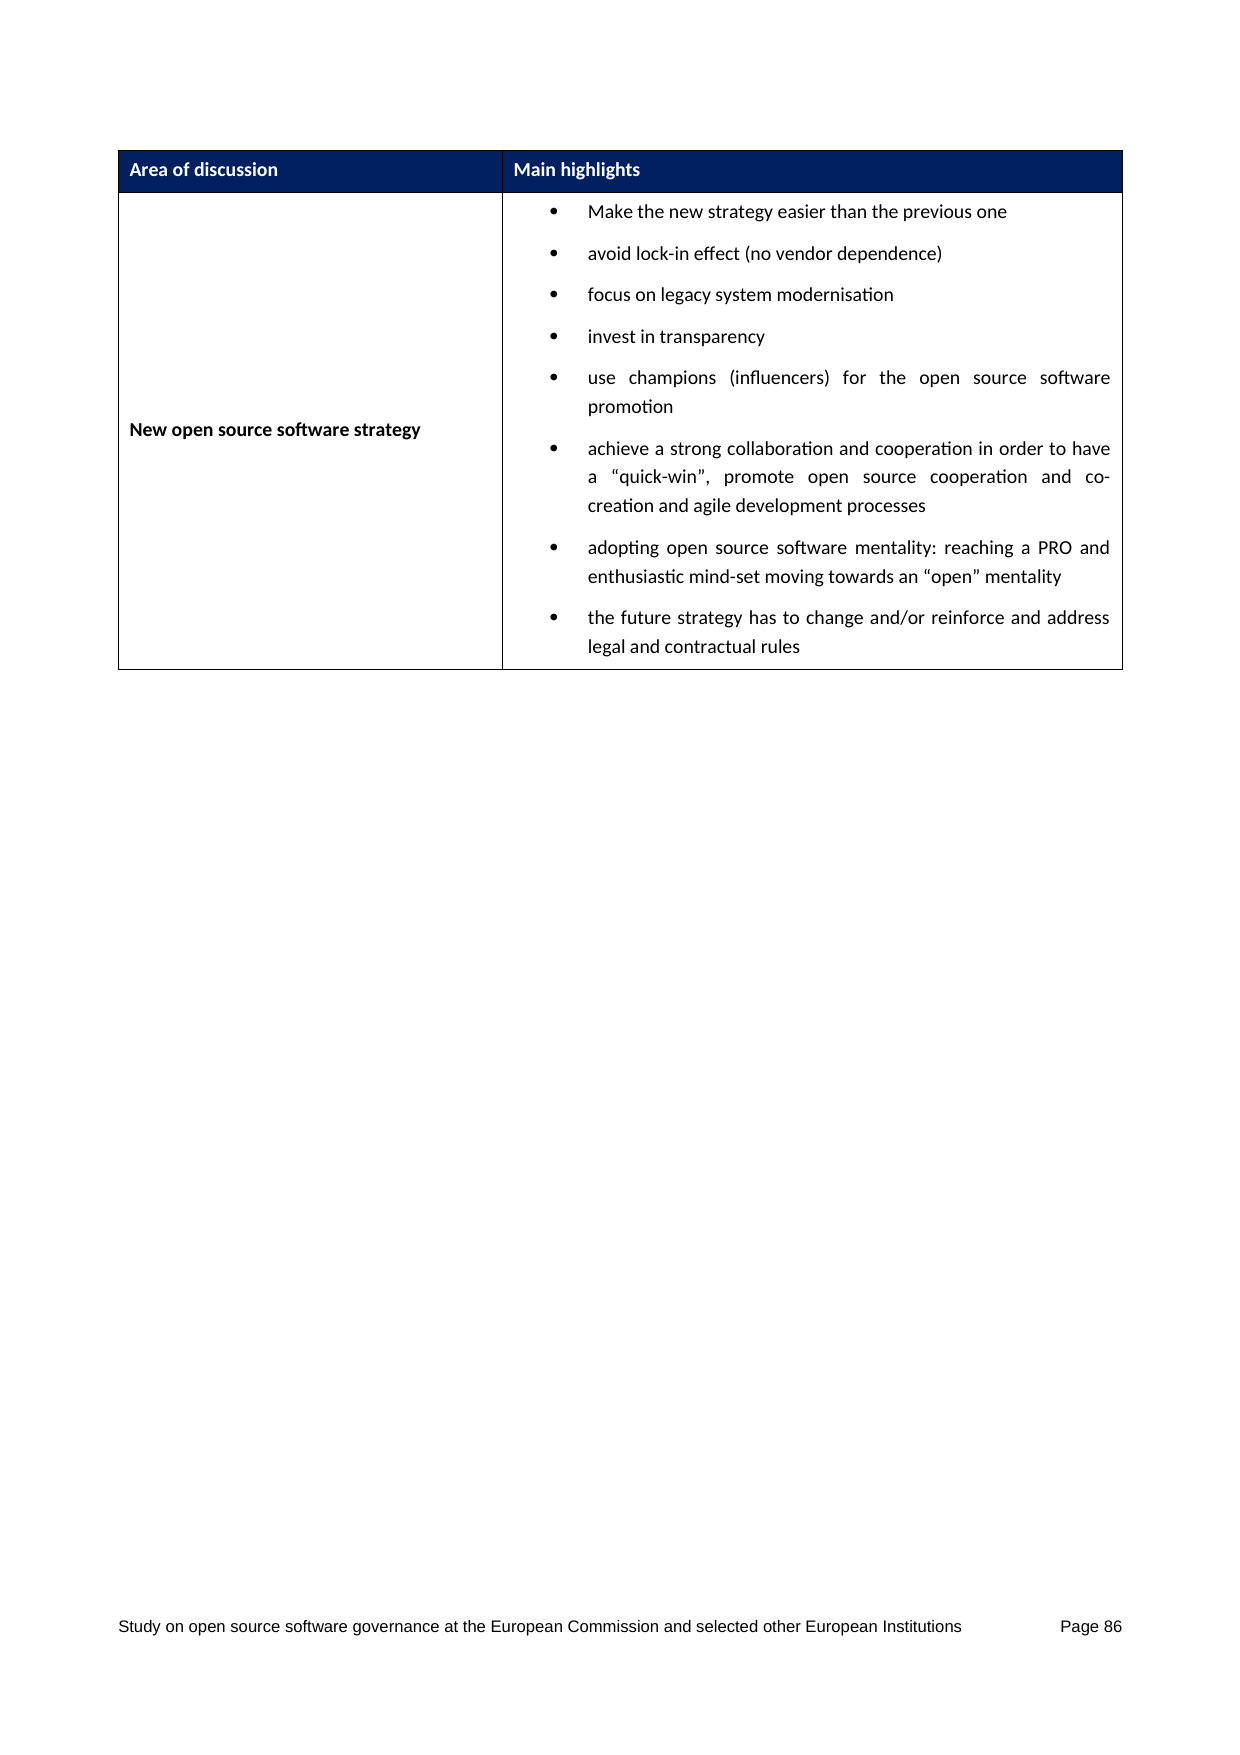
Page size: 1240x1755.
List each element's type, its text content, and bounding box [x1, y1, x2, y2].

table_cell New open source software strategy [119, 193, 502, 669]
table_header Area of discussion [119, 151, 502, 192]
table_cell Make the new strategy easier than the previous one avoid lock-in effect (no vendor dependence) focus on legacy system modernisation invest in transparency use champions (influencers) for the open source software promotion achieve a strong collaboration and cooperation in order to have a “quick-win”, promote open source cooperation and co-creation and agile development processes adopting open source software mentality: reaching a PRO and enthusiastic mind-set moving towards an “open” mentality the future strategy has to change and/or reinforce and address legal and contractual rules [503, 193, 1122, 669]
table_header Main highlights [503, 151, 1122, 192]
